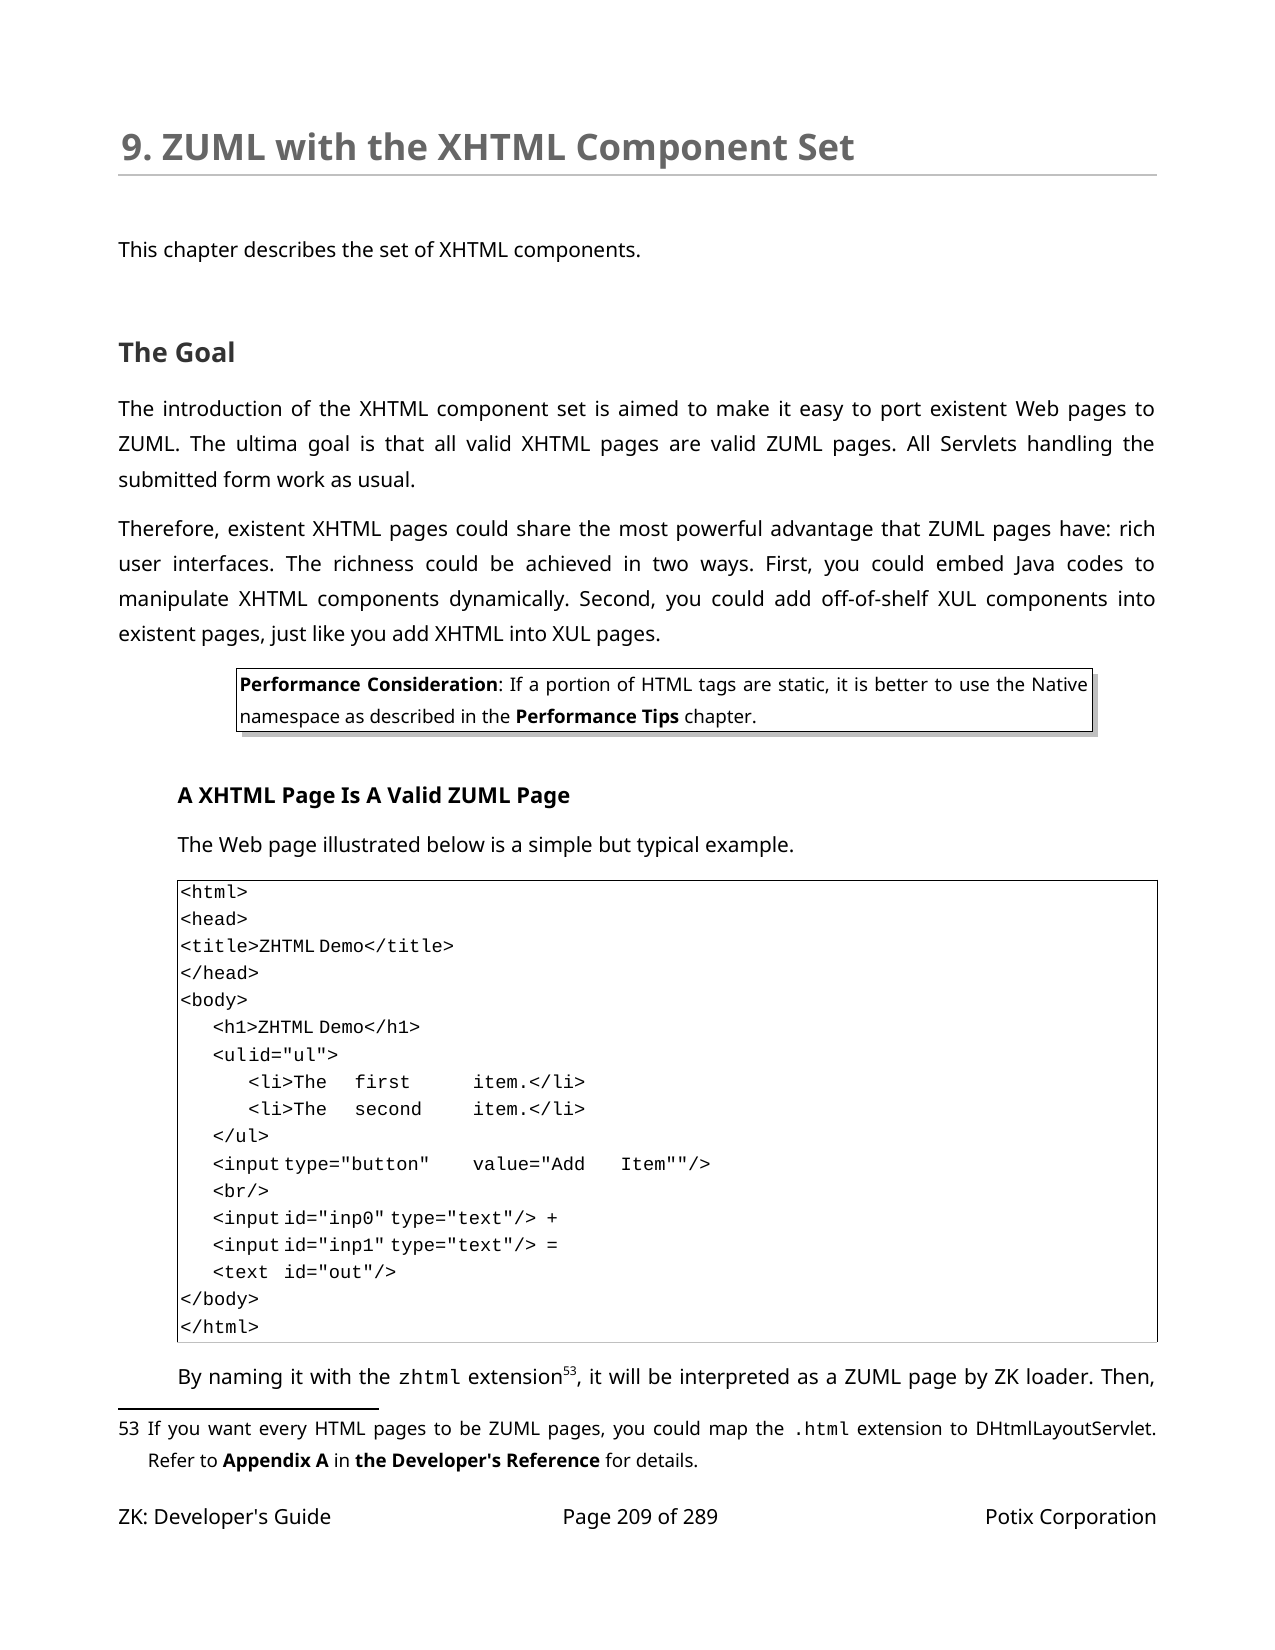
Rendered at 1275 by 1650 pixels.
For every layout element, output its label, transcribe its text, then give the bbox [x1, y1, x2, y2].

text <li>The first item.</li> [178, 1070, 1157, 1094]
text <title>ZHTML Demo</title> [178, 934, 1157, 958]
text <input id="inp1" type="text"/> = [178, 1233, 1157, 1257]
subtitle The Goal [118, 334, 1157, 371]
text <input type="button" value="Add Item""/> [178, 1151, 1157, 1176]
subtitle 9. ZUML with the XHTML Component Set [118, 118, 1157, 174]
text If you want every HTML pages to be ZUML pages, you could map the .html extension to DHtmlLayoutServlet. Refer to Appendix A in the Developer's Reference for details. [118, 1415, 1157, 1473]
text <head> [178, 907, 1157, 931]
text <br/> [178, 1178, 1157, 1203]
text This chapter describes the set of XHTML components. [118, 235, 1157, 263]
text By naming it with the zhtml extension, it will be interpreted as a ZUML page by ZK loader. Then, [177, 1362, 1157, 1391]
text </html> [178, 1314, 1157, 1342]
text <text id="out"/> [178, 1260, 1157, 1284]
text <body> [178, 988, 1157, 1012]
text <input id="inp0" type="text"/> + [178, 1206, 1157, 1230]
text </head> [178, 961, 1157, 985]
text <h1>ZHTML Demo</h1> [178, 1015, 1157, 1040]
text Performance Consideration: If a portion of HTML tags are static, it is better to use the Native namespace as described in the Performance Tips chapter. [237, 669, 1092, 731]
subtitle A XHTML Page Is A Valid ZUML Page [177, 780, 1157, 810]
text Therefore, existent XHTML pages could share the most powerful advantage that ZUML pages have: rich user interfaces. The richness could be achieved in two ways. First, you could embed Java codes to manipulate XHTML components dynamically. Second, you could add off-of-shelf XUL components into existent pages, just like you add XHTML into XUL pages. [118, 514, 1157, 647]
text The Web page illustrated below is a simple but typical example. [177, 831, 1157, 859]
text The introduction of the XHTML component set is aimed to make it easy to port existent Web pages to ZUML. The ultima goal is that all valid XHTML pages are valid ZUML pages. All Servlets handling the submitted form work as usual. [118, 394, 1157, 493]
text <li>The second item.</li> [178, 1097, 1157, 1121]
text </ul> [178, 1124, 1157, 1148]
text <html> [178, 881, 1157, 904]
text <ul id="ul"> [178, 1043, 1157, 1067]
text </body> [178, 1287, 1157, 1312]
